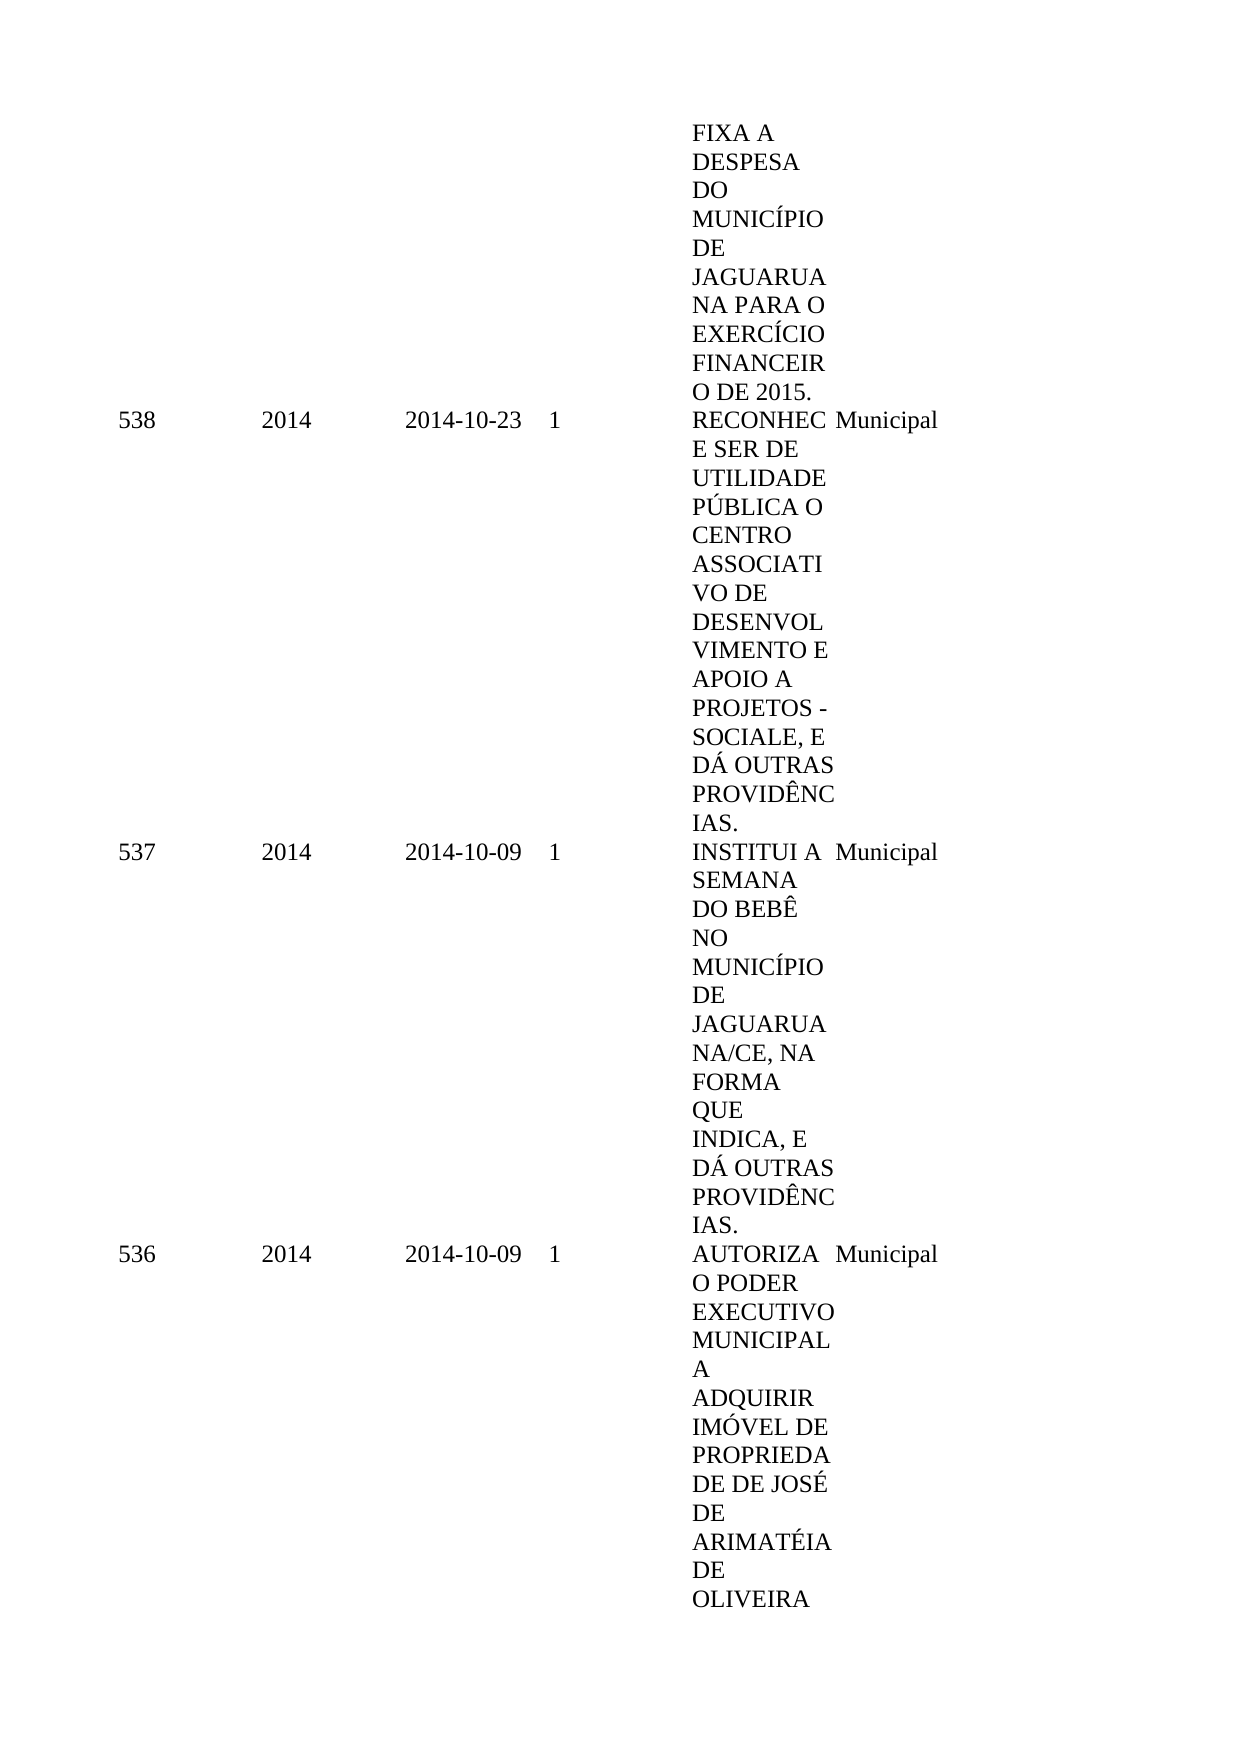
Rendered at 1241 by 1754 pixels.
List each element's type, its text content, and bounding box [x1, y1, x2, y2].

table_cell FIXA A DESPESA DO MUNICÍPIO DE JAGUARUANA PARA O EXERCÍCIO FINANCEIRO DE 2015. [692, 118, 835, 406]
table_cell Municipal [835, 1239, 979, 1613]
table_cell 1 [548, 837, 692, 1239]
table_cell 1 [548, 1239, 692, 1613]
table_cell 2014-10-09 [405, 1239, 548, 1613]
table_cell [835, 118, 979, 406]
table_cell 2014-10-23 [405, 406, 548, 837]
table_cell [548, 118, 692, 406]
table_cell 537 [118, 837, 261, 1239]
table_cell [118, 118, 261, 406]
table_cell INSTITUI A SEMANA DO BEBÊ NO MUNICÍPIO DE JAGUARUANA/CE, NA FORMA QUE INDICA, E DÁ OUTRAS PROVIDÊNCIAS. [692, 837, 835, 1239]
table_cell [979, 837, 1122, 1239]
table_cell 536 [118, 1239, 261, 1613]
table_cell 2014-10-09 [405, 837, 548, 1239]
table_cell 2014 [261, 406, 405, 837]
table_cell Municipal [835, 837, 979, 1239]
table_cell [979, 1239, 1122, 1613]
table_cell [405, 118, 548, 406]
table_cell 538 [118, 406, 261, 837]
table_cell Municipal [835, 406, 979, 837]
table_cell [979, 118, 1122, 406]
table_cell 1 [548, 406, 692, 837]
table_cell 2014 [261, 837, 405, 1239]
table_cell 2014 [261, 1239, 405, 1613]
table_cell [261, 118, 405, 406]
table_cell RECONHECE SER DE UTILIDADE PÚBLICA O CENTRO ASSOCIATIVO DE DESENVOLVIMENTO E APOIO A PROJETOS - SOCIALE, E DÁ OUTRAS PROVIDÊNCIAS. [692, 406, 835, 837]
table_cell [979, 406, 1122, 837]
table_cell AUTORIZA O PODER EXECUTIVO MUNICIPAL A ADQUIRIR IMÓVEL DE PROPRIEDADE DE JOSÉ DE ARIMATÉIA DE OLIVEIRA [692, 1239, 835, 1613]
